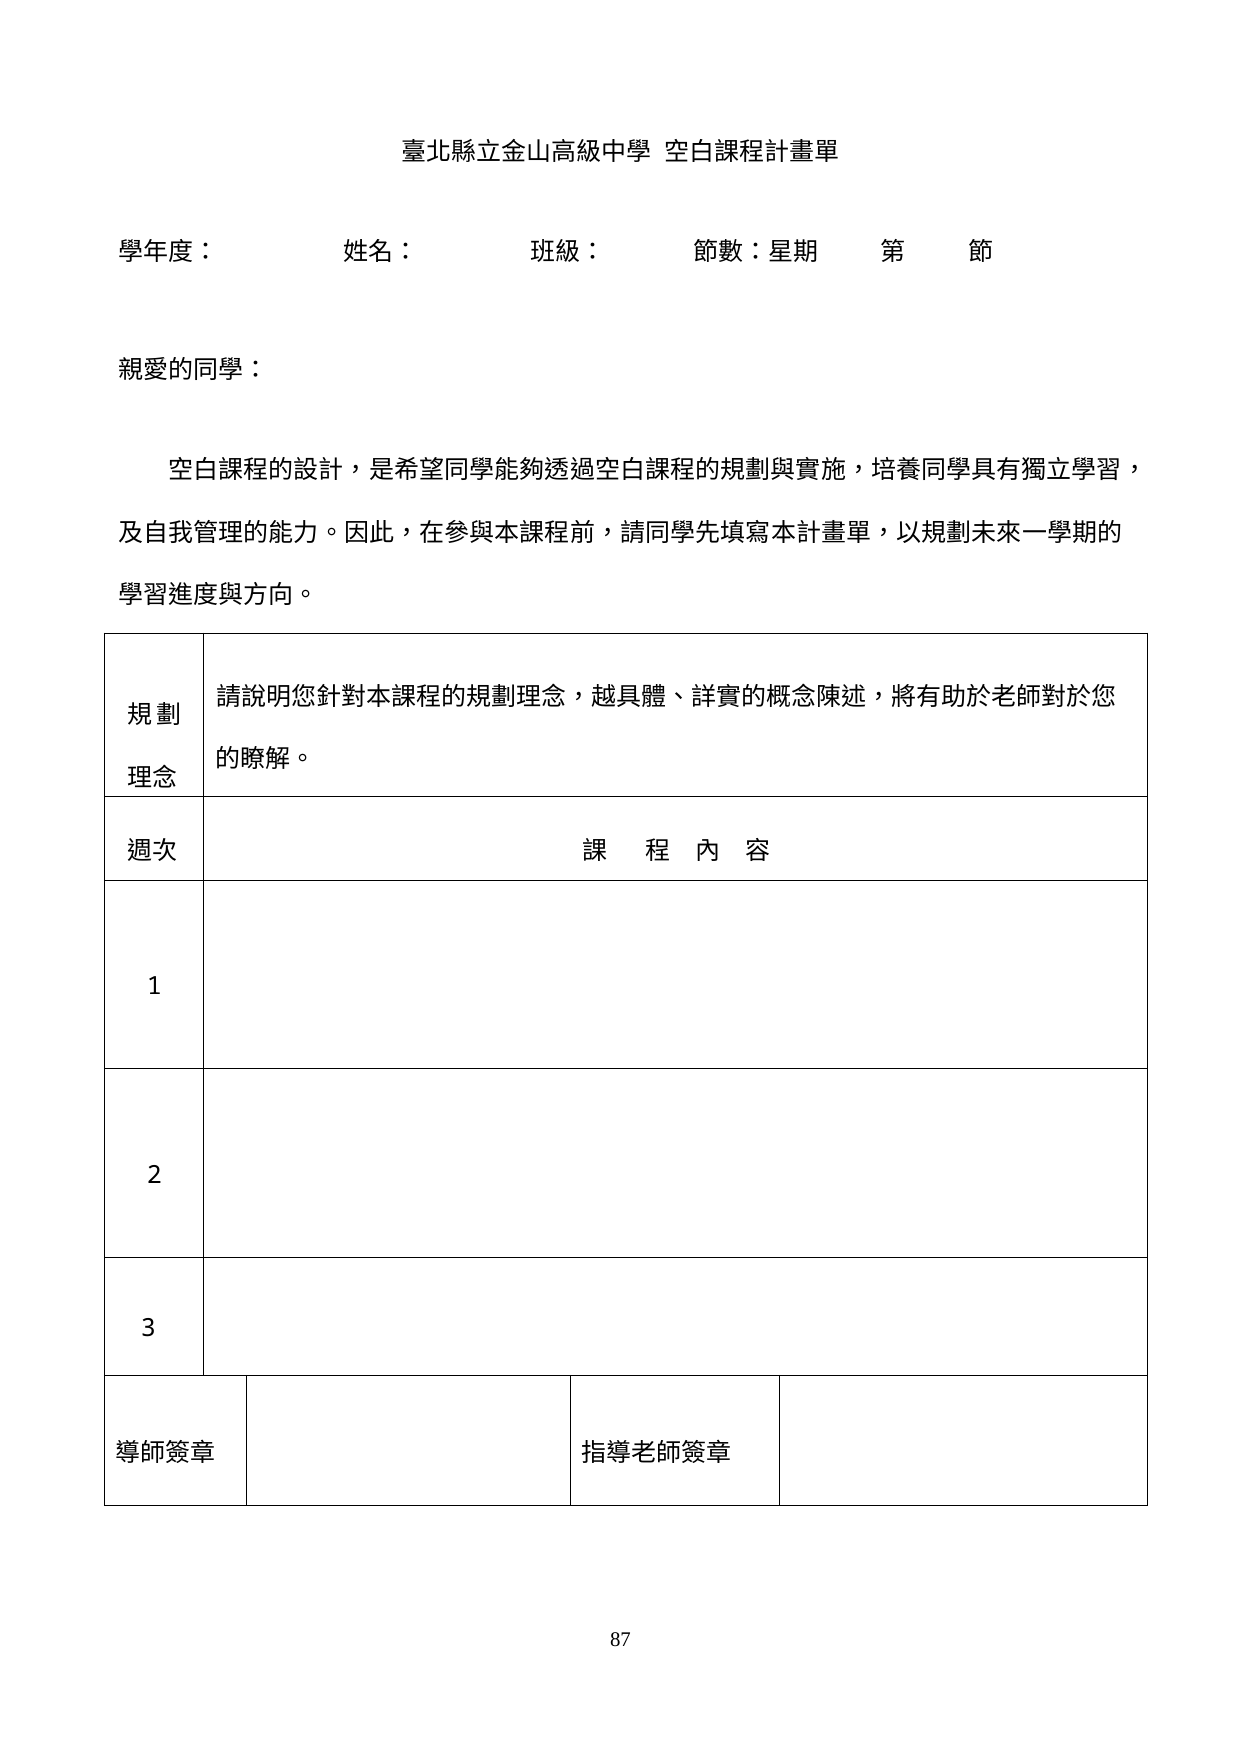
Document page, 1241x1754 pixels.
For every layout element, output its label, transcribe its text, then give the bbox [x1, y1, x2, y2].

table_cell 2 [105, 1069, 203, 1257]
text 空白課程的設計，是希望同學能夠透過空白課程的規劃與實施，培養同學具有獨立學習，及自我管理的能力。因此，在參與本課程前，請同學先填寫本計畫單，以規劃未來一學期的學習進度與方向。 [118, 426, 1122, 614]
table_cell 課 程 內 容 [204, 797, 1147, 879]
table_cell [780, 1376, 1147, 1505]
table_cell [204, 1069, 1147, 1257]
table_cell [204, 881, 1147, 1068]
table_cell 指導老師簽章 [571, 1376, 779, 1505]
text 學年度： 姓名： 班級： 節數：星期 第 節 [118, 208, 1122, 270]
text 親愛的同學： [118, 326, 1122, 389]
table_cell 週次 [105, 797, 203, 879]
table_header 請說明您針對本課程的規劃理念，越具體、詳實的概念陳述，將有助於老師對於您的瞭解。 [204, 634, 1147, 796]
table_cell [247, 1376, 570, 1505]
table_header 規劃理念 [105, 634, 203, 796]
text 臺北縣立金山高級中學 空白課程計畫單 [118, 108, 1122, 170]
table_cell 導師簽章 [105, 1376, 246, 1505]
table_cell [204, 1258, 1147, 1375]
table_cell 3 [105, 1258, 203, 1375]
table_cell 1 [105, 881, 203, 1068]
